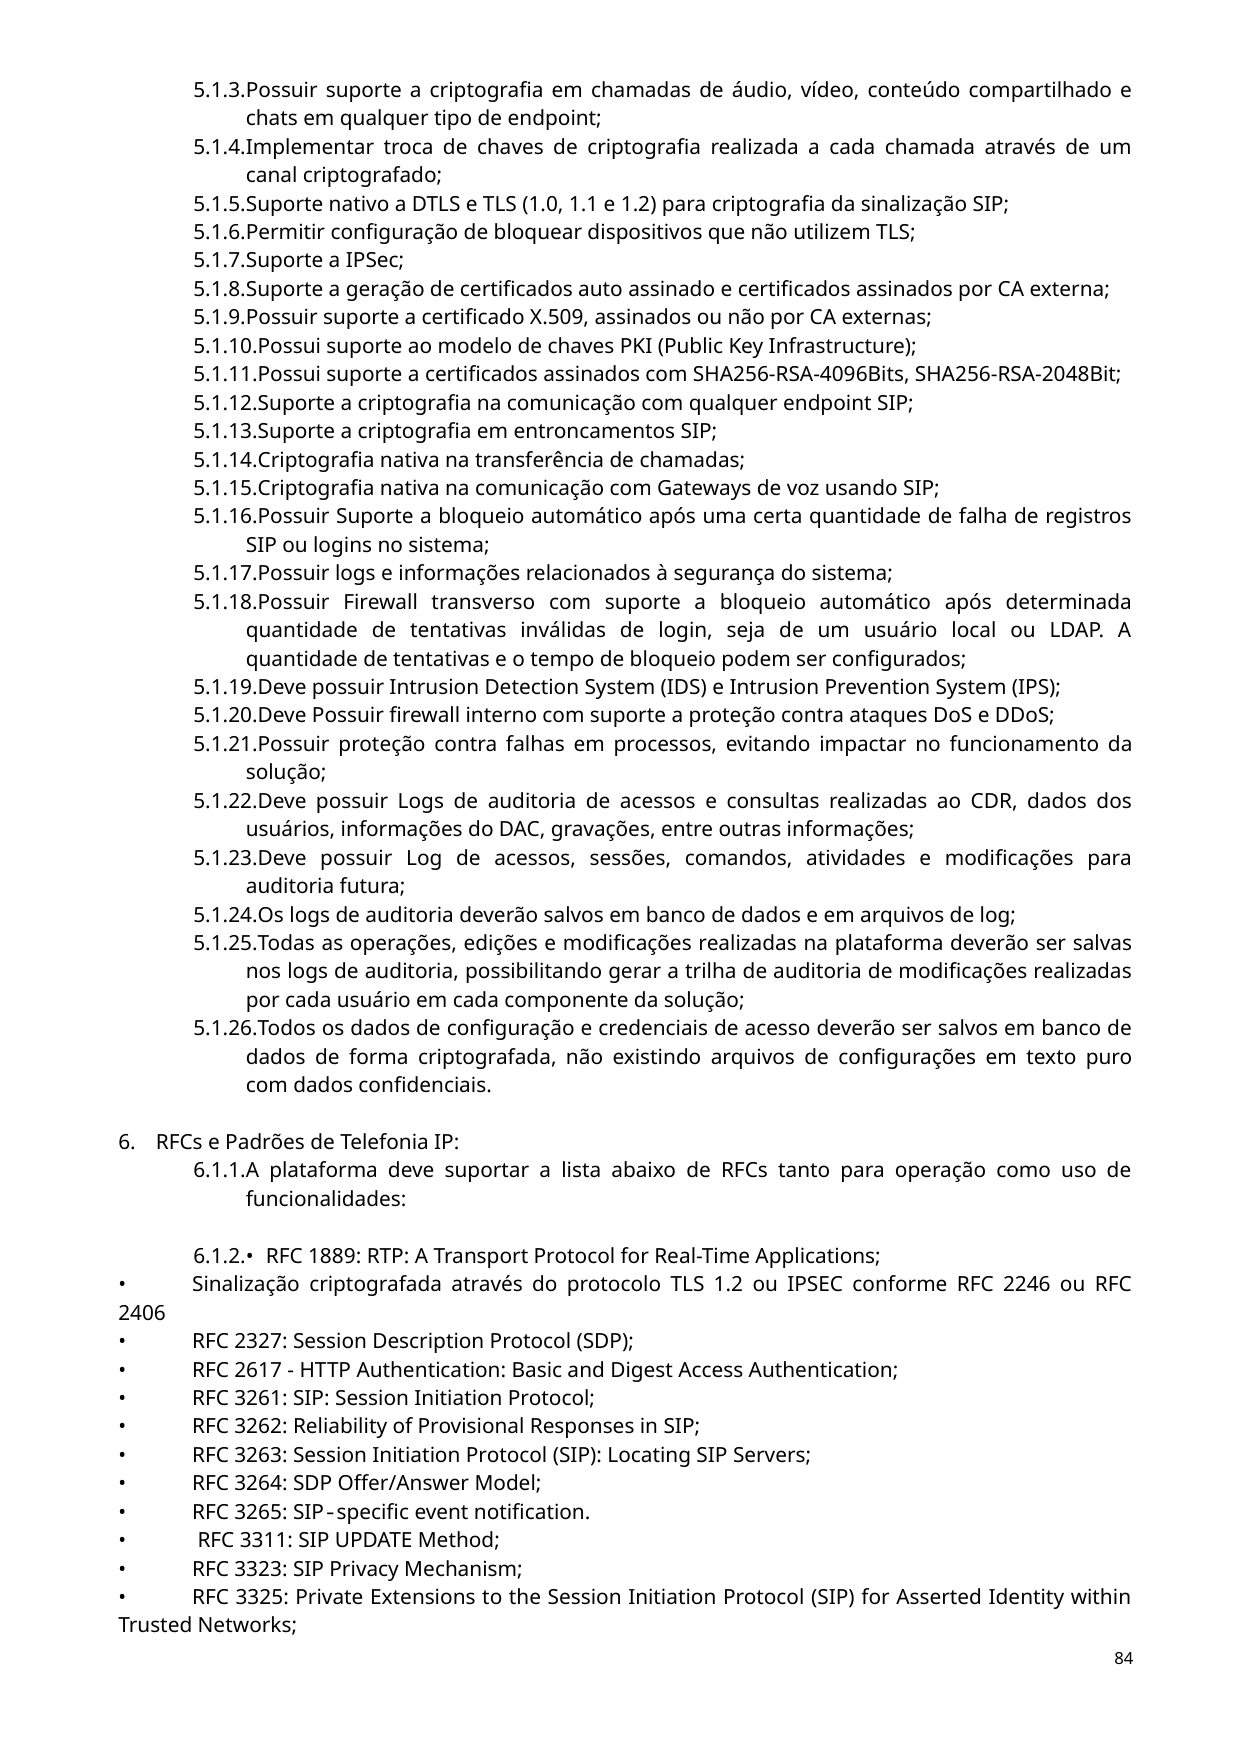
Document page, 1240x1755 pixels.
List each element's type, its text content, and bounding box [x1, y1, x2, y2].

list Possuir suporte a criptografia em chamadas de áudio, vídeo, conteúdo compartilhado e chats em qualquer tipo de endpoint; [193, 75, 1133, 132]
list Deve possuir Intrusion Detection System (IDS) e Intrusion Prevention System (IPS); [193, 672, 1133, 701]
list Suporte a criptografia em entroncamentos SIP; [193, 416, 1133, 445]
list Suporte a criptografia na comunicação com qualquer endpoint SIP; [193, 388, 1133, 416]
text • RFC 3323: SIP Privacy Mechanism; [118, 1554, 1133, 1582]
list Possui suporte a certificados assinados com SHA256-RSA-4096Bits, SHA256-RSA-2048Bit; [193, 359, 1133, 388]
list Deve possuir Log de acessos, sessões, comandos, atividades e modificações para auditoria futura; [193, 843, 1133, 900]
list Todos os dados de configuração e credenciais de acesso deverão ser salvos em banco de dados de forma criptografada, não existindo arquivos de configurações em texto puro com dados confidenciais. [193, 1013, 1133, 1099]
list Permitir configuração de bloquear dispositivos que não utilizem TLS; [193, 217, 1133, 246]
text • RFC 3325: Private Extensions to the Session Initiation Protocol (SIP) for Asserted Identity within Trusted Networks; [118, 1582, 1133, 1639]
text • RFC 3263: Session Initiation Protocol (SIP): Locating SIP Servers; [118, 1440, 1133, 1468]
list • RFC 1889: RTP: A Transport Protocol for Real-Time Applications; [193, 1241, 1133, 1269]
text • RFC 3265: SIP‐specific event notification. [118, 1497, 1133, 1525]
list Possuir Firewall transverso com suporte a bloqueio automático após determinada quantidade de tentativas inválidas de login, seja de um usuário local ou LDAP. A quantidade de tentativas e o tempo de bloqueio podem ser configurados; [193, 587, 1133, 672]
text • RFC 2327: Session Description Protocol (SDP); [118, 1326, 1133, 1355]
list Suporte a geração de certificados auto assinado e certificados assinados por CA externa; [193, 274, 1133, 302]
list RFCs e Padrões de Telefonia IP: [118, 1127, 1133, 1156]
list Criptografia nativa na transferência de chamadas; [193, 445, 1133, 473]
list Possuir suporte a certificado X.509, assinados ou não por CA externas; [193, 302, 1133, 331]
list A plataforma deve suportar a lista abaixo de RFCs tanto para operação como uso de funcionalidades: [193, 1156, 1133, 1212]
text • RFC 2617 - HTTP Authentication: Basic and Digest Access Authentication; [118, 1355, 1133, 1383]
text • RFC 3264: SDP Offer/Answer Model; [118, 1468, 1133, 1497]
text • RFC 3311: SIP UPDATE Method; [118, 1525, 1133, 1554]
list Criptografia nativa na comunicação com Gateways de voz usando SIP; [193, 473, 1133, 502]
list Possuir logs e informações relacionados à segurança do sistema; [193, 558, 1133, 587]
list Possuir proteção contra falhas em processos, evitando impactar no funcionamento da solução; [193, 729, 1133, 786]
list Implementar troca de chaves de criptografia realizada a cada chamada através de um canal criptografado; [193, 132, 1133, 189]
text • RFC 3261: SIP: Session Initiation Protocol; [118, 1383, 1133, 1412]
list Deve possuir Logs de auditoria de acessos e consultas realizadas ao CDR, dados dos usuários, informações do DAC, gravações, entre outras informações; [193, 786, 1133, 843]
list Possui suporte ao modelo de chaves PKI (Public Key Infrastructure); [193, 331, 1133, 359]
list Os logs de auditoria deverão salvos em banco de dados e em arquivos de log; [193, 900, 1133, 928]
list Todas as operações, edições e modificações realizadas na plataforma deverão ser salvas nos logs de auditoria, possibilitando gerar a trilha de auditoria de modificações realizadas por cada usuário em cada componente da solução; [193, 928, 1133, 1013]
list Suporte a IPSec; [193, 246, 1133, 274]
list Possuir Suporte a bloqueio automático após uma certa quantidade de falha de registros SIP ou logins no sistema; [193, 502, 1133, 558]
list Suporte nativo a DTLS e TLS (1.0, 1.1 e 1.2) para criptografia da sinalização SIP; [193, 189, 1133, 217]
list Deve Possuir firewall interno com suporte a proteção contra ataques DoS e DDoS; [193, 701, 1133, 729]
text • Sinalização criptografada através do protocolo TLS 1.2 ou IPSEC conforme RFC 2246 ou RFC 2406 [118, 1269, 1133, 1326]
text • RFC 3262: Reliability of Provisional Responses in SIP; [118, 1412, 1133, 1440]
